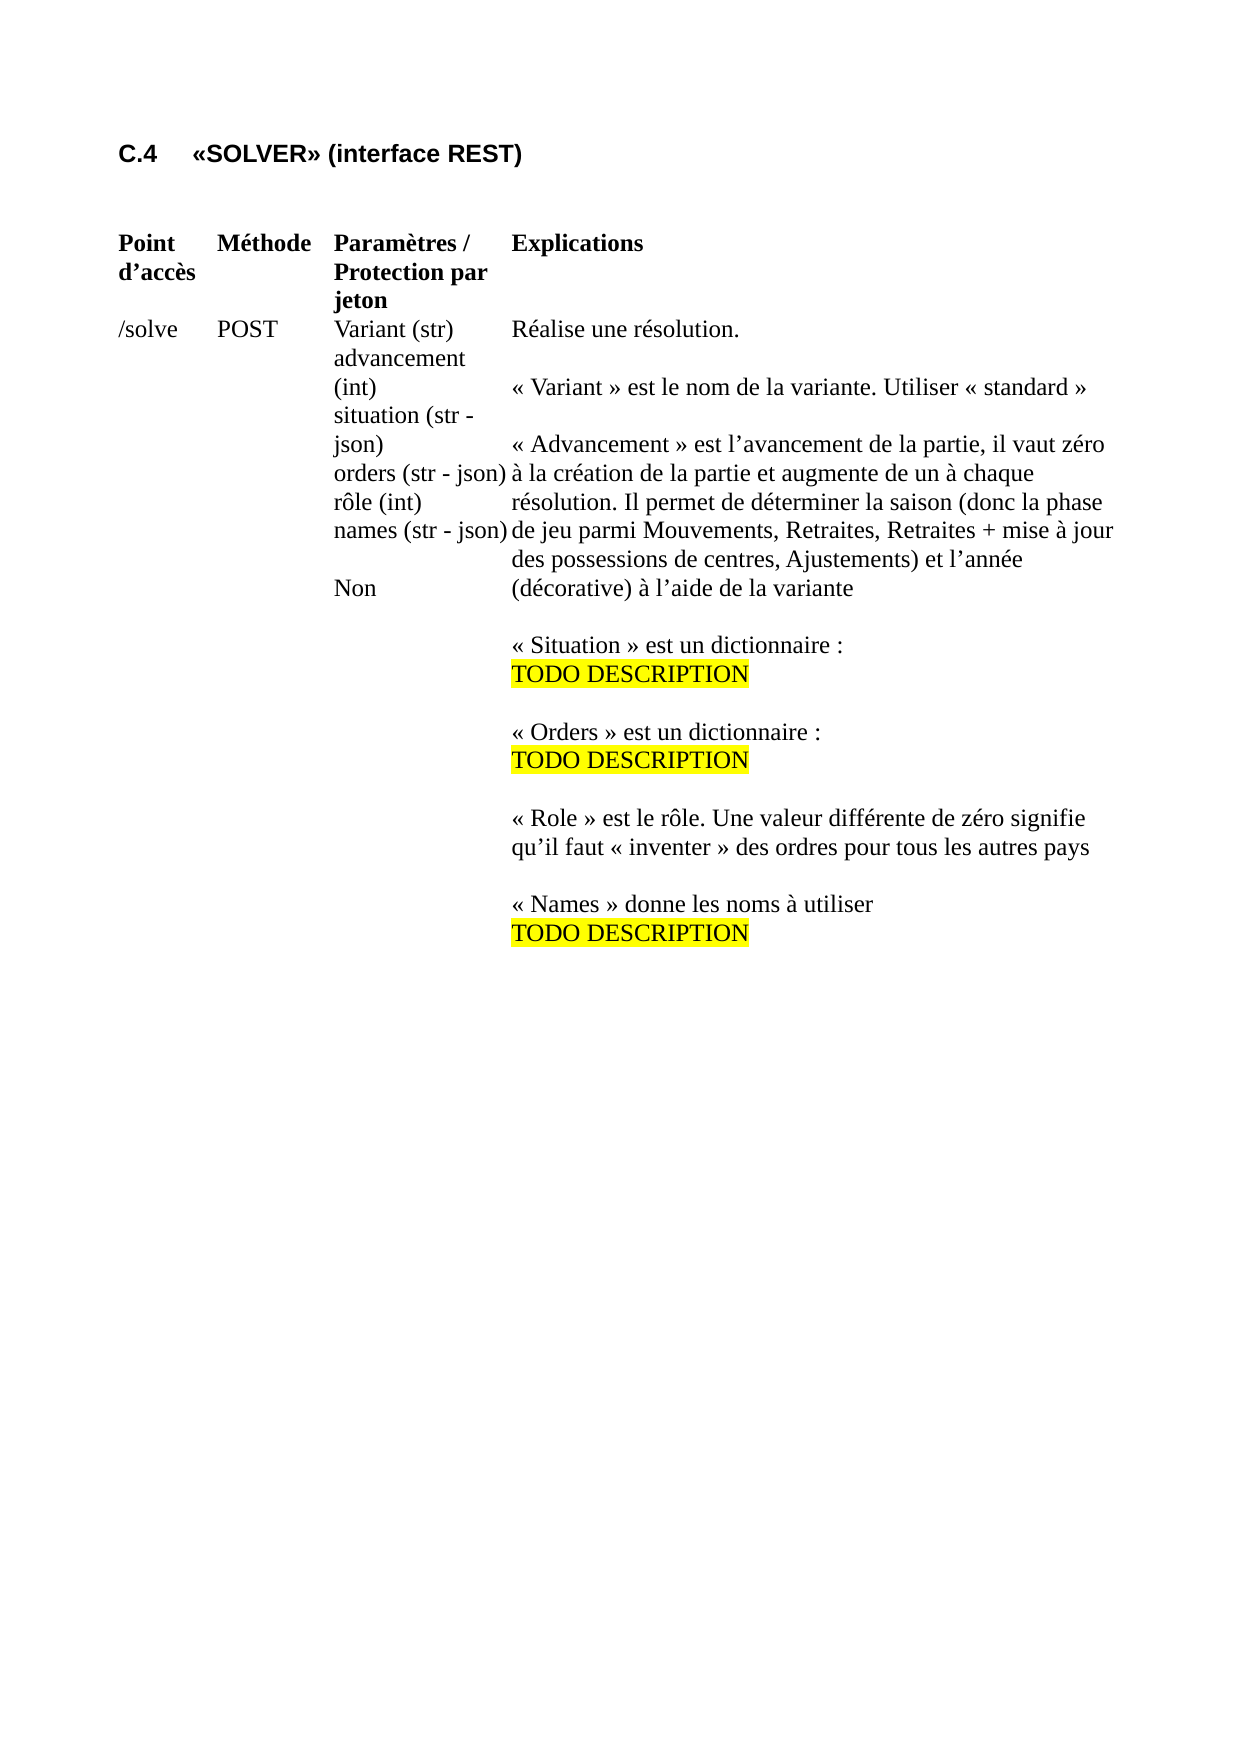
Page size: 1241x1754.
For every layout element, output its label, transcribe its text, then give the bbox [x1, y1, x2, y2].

subtitle «SOLVER» (interface REST) [118, 139, 1122, 168]
table_cell Réalise une résolution. « Variant » est le nom de la variante. Utiliser « standard » « Advancement » est l’avancement de la partie, il vaut zéro à la création de la partie et augmente de un à chaque résolution. Il permet de déterminer la saison (donc la phase de jeu parmi Mouvements, Retraites, Retraites + mise à jour des possessions de centres, Ajustements) et l’année (décorative) à l’aide de la variante « Situation » est un dictionnaire : TODO DESCRIPTION « Orders » est un dictionnaire : TODO DESCRIPTION « Role » est le rôle. Une valeur différente de zéro signifie qu’il faut « inventer » des ordres pour tous les autres pays « Names » donne les noms à utiliser TODO DESCRIPTION [511, 314, 1122, 975]
table_header Paramètres / Protection par jeton [334, 228, 511, 314]
table_header Explications [511, 228, 1122, 314]
table_cell Variant (str) advancement (int) situation (str - json) orders (str - json) rôle (int) names (str - json) Non [334, 314, 511, 975]
table_header Méthode [217, 228, 333, 314]
table_cell POST [217, 314, 333, 975]
table_header Point d’accès [118, 228, 217, 314]
table_cell /solve [118, 314, 217, 975]
